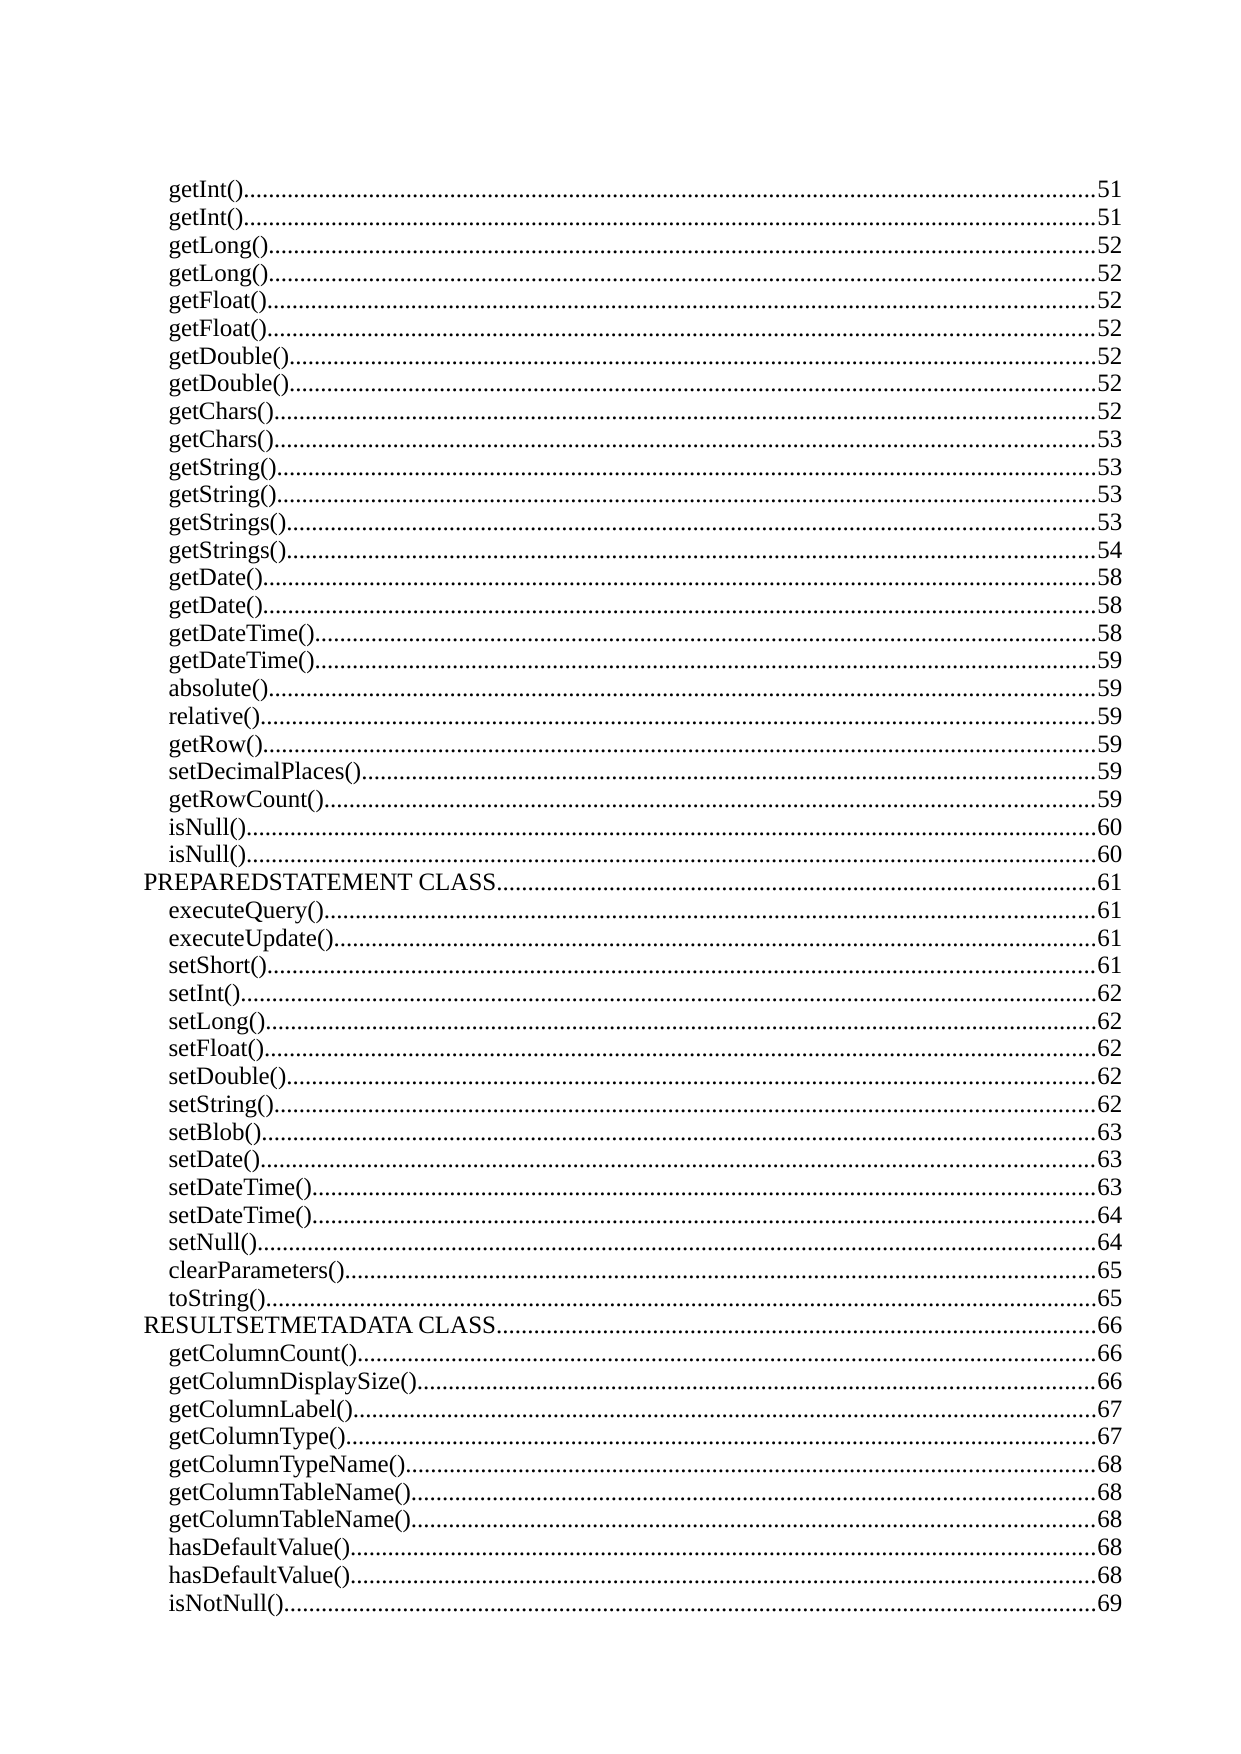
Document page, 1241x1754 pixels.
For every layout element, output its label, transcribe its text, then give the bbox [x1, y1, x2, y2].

text getChars() 52 [168, 397, 1122, 425]
text toString() 65 [168, 1284, 1122, 1312]
text getLong() 52 [168, 259, 1122, 286]
text isNull() 60 [168, 841, 1122, 868]
text getColumnType() 67 [168, 1422, 1122, 1450]
text getColumnCount() 66 [168, 1339, 1122, 1367]
text relative() 59 [168, 702, 1122, 730]
text setDateTime() 64 [168, 1201, 1122, 1228]
text getInt() 51 [168, 176, 1122, 203]
text getFloat() 52 [168, 286, 1122, 314]
text setShort() 61 [168, 951, 1122, 979]
text isNotNull() 69 [168, 1589, 1122, 1616]
text setDouble() 62 [168, 1062, 1122, 1090]
text setBlob() 63 [168, 1118, 1122, 1145]
text getColumnTableName() 68 [168, 1506, 1122, 1533]
text getColumnLabel() 67 [168, 1395, 1122, 1422]
text setDate() 63 [168, 1145, 1122, 1173]
text setNull() 64 [168, 1228, 1122, 1256]
text setFloat() 62 [168, 1034, 1122, 1062]
text getStrings() 54 [168, 536, 1122, 563]
text getColumnTableName() 68 [168, 1478, 1122, 1506]
text getChars() 53 [168, 425, 1122, 453]
text getLong() 52 [168, 231, 1122, 259]
text getRow() 59 [168, 730, 1122, 757]
text getDate() 58 [168, 591, 1122, 619]
text setLong() 62 [168, 1007, 1122, 1034]
text clearParameters() 65 [168, 1256, 1122, 1284]
text setString() 62 [168, 1090, 1122, 1118]
text getDate() 58 [168, 563, 1122, 591]
text getInt() 51 [168, 203, 1122, 231]
text absolute() 59 [168, 674, 1122, 702]
text hasDefaultValue() 68 [168, 1561, 1122, 1589]
text PREPAREDSTATEMENT CLASS 61 [143, 868, 1122, 896]
text getDouble() 52 [168, 342, 1122, 369]
text getColumnTypeName() 68 [168, 1450, 1122, 1478]
text isNull() 60 [168, 813, 1122, 841]
text getStrings() 53 [168, 508, 1122, 536]
text setDateTime() 63 [168, 1173, 1122, 1201]
text getFloat() 52 [168, 314, 1122, 342]
text getDateTime() 59 [168, 647, 1122, 674]
text getString() 53 [168, 453, 1122, 480]
text RESULTSETMETADATA CLASS 66 [143, 1312, 1122, 1339]
text getString() 53 [168, 480, 1122, 508]
text executeUpdate() 61 [168, 924, 1122, 951]
text getColumnDisplaySize() 66 [168, 1367, 1122, 1395]
text getRowCount() 59 [168, 785, 1122, 813]
text getDateTime() 58 [168, 619, 1122, 647]
text setInt() 62 [168, 979, 1122, 1007]
text getDouble() 52 [168, 369, 1122, 397]
text executeQuery() 61 [168, 896, 1122, 924]
text setDecimalPlaces() 59 [168, 757, 1122, 785]
text hasDefaultValue() 68 [168, 1533, 1122, 1561]
